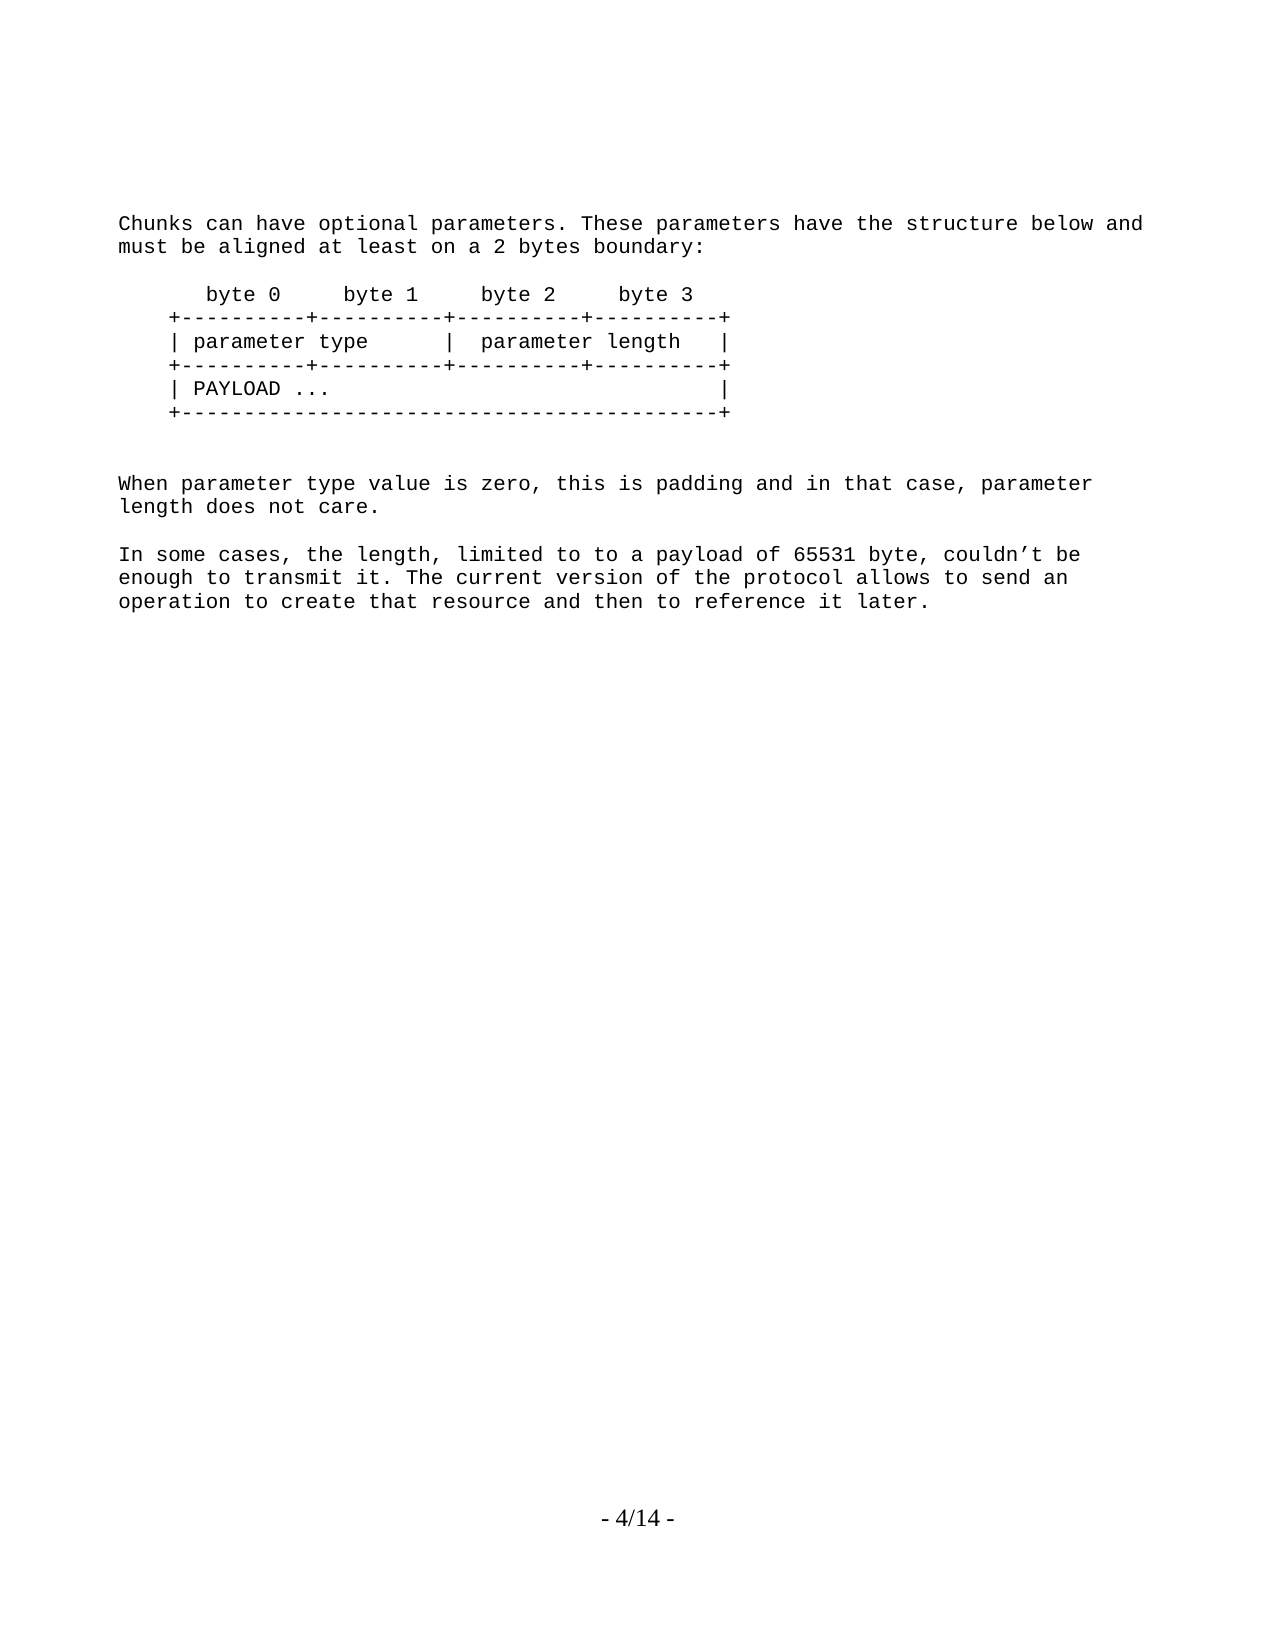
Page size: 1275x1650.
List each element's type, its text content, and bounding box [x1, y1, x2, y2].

text | PAYLOAD ... | [118, 378, 1157, 402]
text Chunks can have optional parameters. These parameters have the structure below and must be aligned at least on a 2 bytes boundary: [118, 213, 1157, 260]
text When parameter type value is zero, this is padding and in that case, parameter length does not care. [118, 473, 1157, 520]
text +----------+----------+----------+----------+ [118, 307, 1157, 331]
text | parameter type | parameter length | [118, 331, 1157, 354]
text In some cases, the length, limited to to a payload of 65531 byte, couldn’t be enough to transmit it. The current version of the protocol allows to send an operation to create that resource and then to reference it later. [118, 544, 1157, 615]
text byte 0 byte 1 byte 2 byte 3 [118, 284, 1157, 307]
text +-------------------------------------------+ [118, 402, 1157, 426]
text +----------+----------+----------+----------+ [118, 354, 1157, 378]
